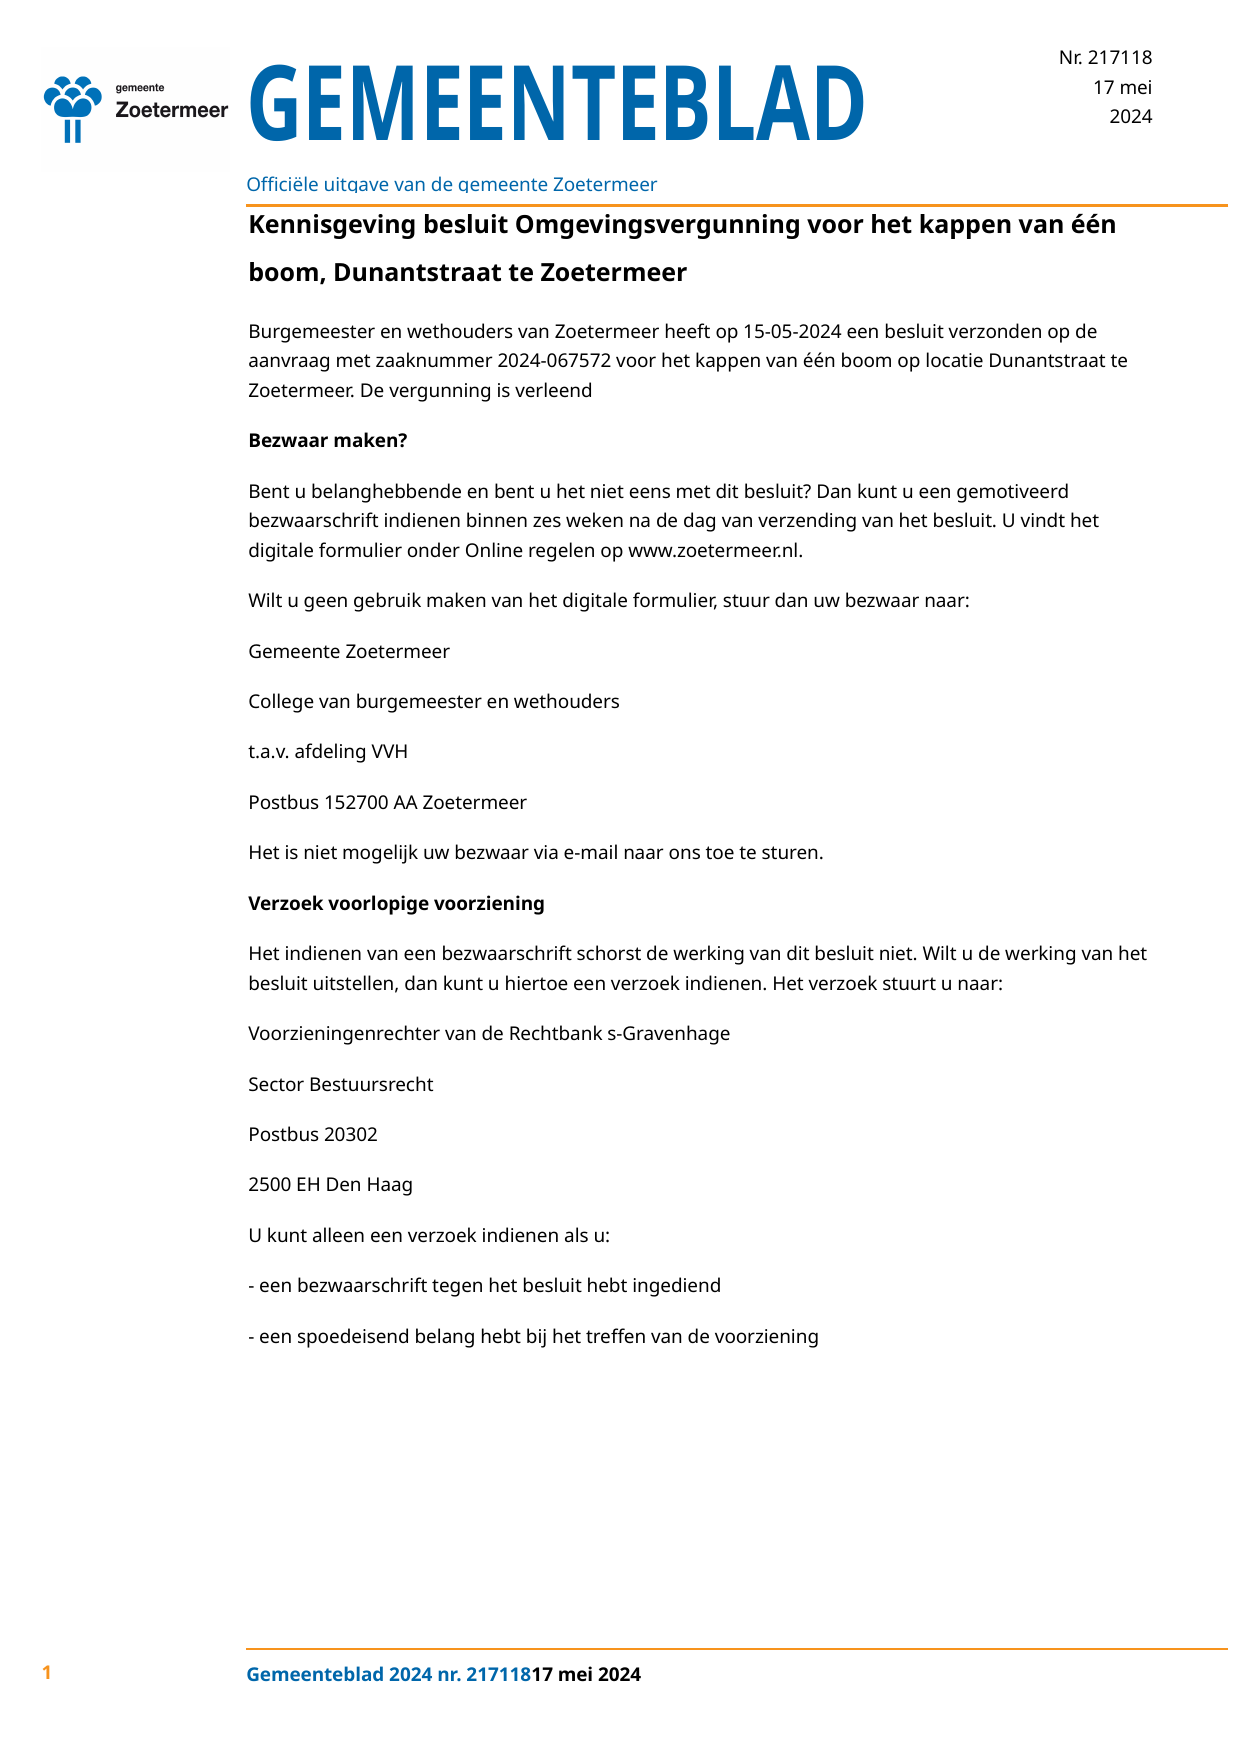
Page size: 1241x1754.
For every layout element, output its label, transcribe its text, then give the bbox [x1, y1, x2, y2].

text Gemeente Zoetermeer [248, 638, 1152, 664]
text Kennisgeving besluit Omgevingsvergunning voor het kappen van één boom, Dunantstraat te Zoetermeer [248, 207, 1152, 288]
text - een bezwaarschrift tegen het besluit hebt ingediend [248, 1272, 1152, 1298]
text Verzoek voorlopige voorziening [248, 890, 1152, 916]
text Het is niet mogelijk uw bezwaar via e-mail naar ons toe te sturen. [248, 839, 1152, 865]
text College van burgemeester en wethouders [248, 688, 1152, 714]
text Bezwaar maken? [248, 427, 1152, 453]
text Wilt u geen gebruik maken van het digitale formulier, stuur dan uw bezwaar naar: [248, 587, 1152, 613]
text Het indienen van een bezwaarschrift schorst de werking van dit besluit niet. Wilt u de werking van het besluit uitstellen, dan kunt u hiertoe een verzoek indienen. Het verzoek stuurt u naar: [248, 940, 1152, 996]
text 2500 EH Den Haag [248, 1172, 1152, 1197]
text Postbus 20302 [248, 1121, 1152, 1147]
text Burgemeester en wethouders van Zoetermeer heeft op 15-05-2024 een besluit verzonden op de aanvraag met zaaknummer 2024-067572 voor het kappen van één boom op locatie Dunantstraat te Zoetermeer. De vergunning is verleend [248, 318, 1152, 403]
text Postbus 152700 AA Zoetermeer [248, 789, 1152, 815]
text U kunt alleen een verzoek indienen als u: [248, 1222, 1152, 1248]
text Voorzieningenrechter van de Rechtbank s-Gravenhage [248, 1020, 1152, 1046]
text - een spoedeisend belang hebt bij het treffen van de voorziening [248, 1323, 1152, 1349]
picture [41, 47, 231, 172]
text Sector Bestuursrecht [248, 1071, 1152, 1097]
text t.a.v. afdeling VVH [248, 739, 1152, 764]
text Bent u belanghebbende en bent u het niet eens met dit besluit? Dan kunt u een gemotiveerd bezwaarschrift indienen binnen zes weken na de dag van verzending van het besluit. U vindt het digitale formulier onder Online regelen op www.zoetermeer.nl. [248, 478, 1152, 563]
